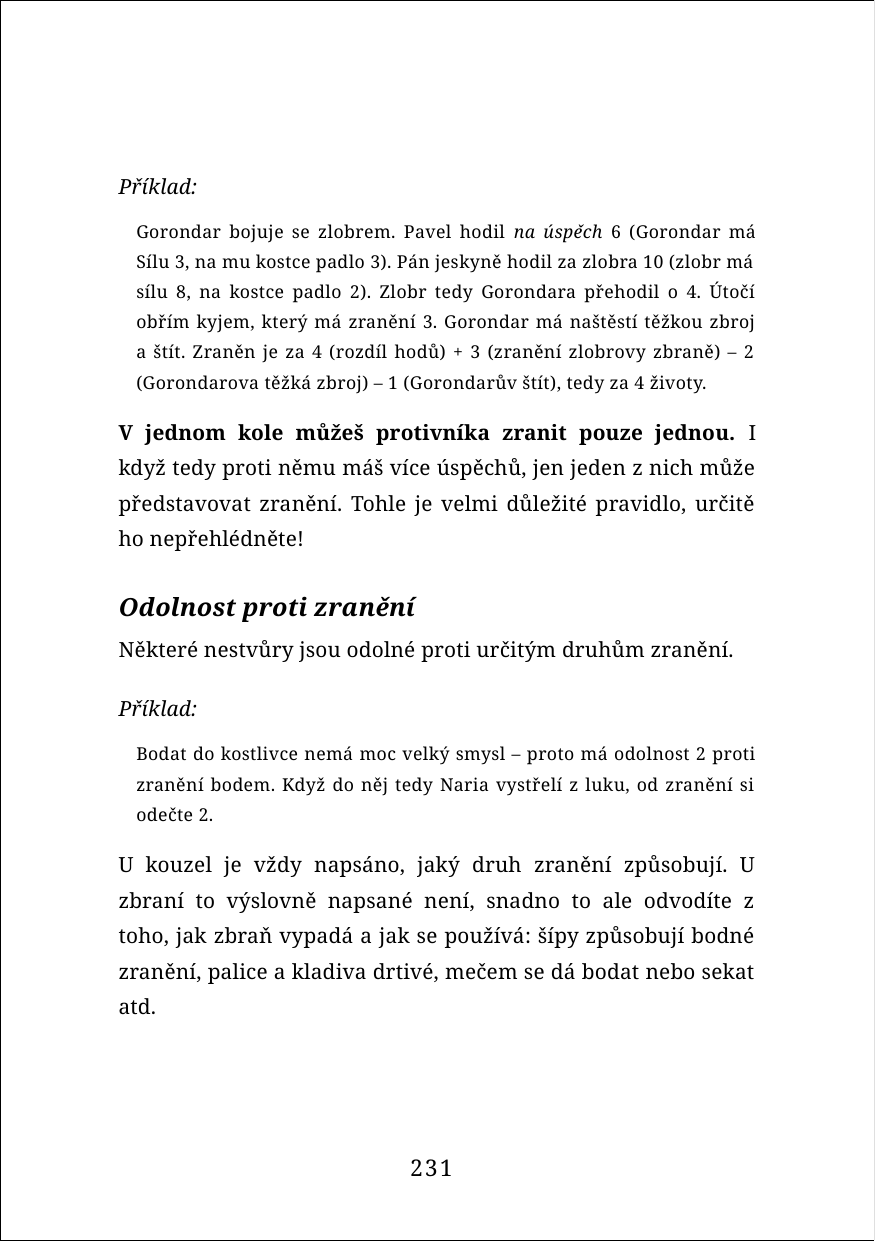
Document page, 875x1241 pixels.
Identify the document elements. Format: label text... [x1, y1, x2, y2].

text V jednom kole můžeš protivníka zranit pouze jednou. I když tedy proti němu máš více úspěchů, jen jeden z nich může představovat zranění. Tohle je velmi důležité pravidlo, určitě ho nepřehlédněte! [118, 418, 756, 553]
subtitle Odolnost proti zranění [118, 589, 756, 624]
text Gorondar bojuje se zlobrem. Pavel hodil na úspěch 6 (Gorondar má Sílu 3, na mu kostce padlo 3). Pán jeskyně hodil za zlobra 10 (zlobr má sílu 8, na kostce padlo 2). Zlobr tedy Gorondara přehodil o 4. Útočí obřím kyjem, který má zranění 3. Gorondar má naštěstí těžkou zbroj a štít. Zraněn je za 4 (rozdíl hodů) + 3 (zranění zlobrovy zbraně) – 2 (Gorondarova těžká zbroj) – 1 (Gorondarův štít), tedy za 4 životy. [136, 219, 756, 394]
text Příklad: [118, 172, 756, 200]
text Některé nestvůry jsou odolné proti určitým druhům zranění. [118, 635, 756, 664]
text Příklad: [118, 694, 756, 723]
text U kouzel je vždy napsáno, jaký druh zranění způsobují. U zbraní to výslovně napsané není, snadno to ale odvodíte z toho, jak zbraň vypadá a jak se používá: šípy způsobují bodné zranění, palice a kladiva drtivé, mečem se dá bodat nebo sekat atd. [118, 850, 756, 1021]
text Bodat do kostlivce nemá moc velký smysl – proto má odolnost 2 proti zranění bodem. Když do něj tedy Naria vystřelí z luku, od zranění si odečte 2. [136, 742, 756, 826]
